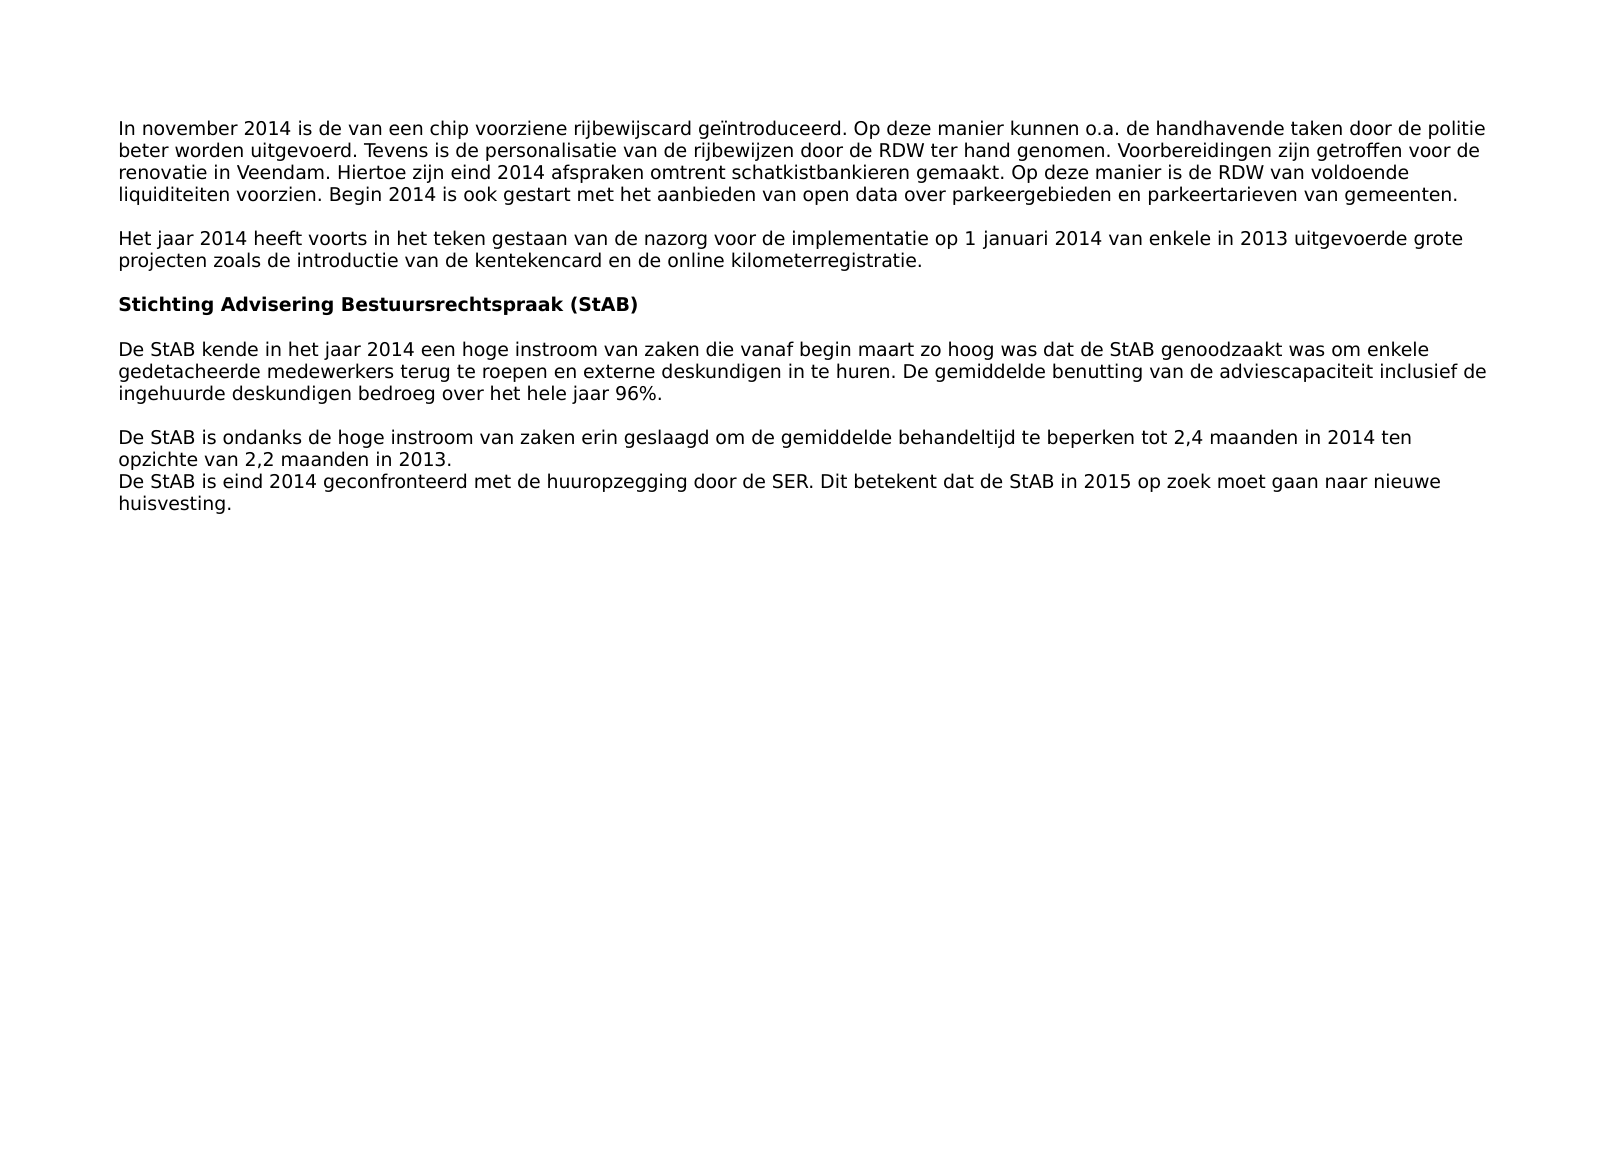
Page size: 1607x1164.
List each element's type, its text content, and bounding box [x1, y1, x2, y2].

subtitle Stichting Advisering Bestuursrechtspraak (StAB) [118, 294, 1488, 316]
text De StAB is ondanks de hoge instroom van zaken erin geslaagd om de gemiddelde behandeltijd te beperken tot 2,4 maanden in 2014 ten opzichte van 2,2 maanden in 2013. [118, 427, 1488, 471]
text De StAB is eind 2014 geconfronteerd met de huuropzegging door de SER. Dit betekent dat de StAB in 2015 op zoek moet gaan naar nieuwe huisvesting. [118, 471, 1488, 514]
text Het jaar 2014 heeft voorts in het teken gestaan van de nazorg voor de implementatie op 1 januari 2014 van enkele in 2013 uitgevoerde grote projecten zoals de introductie van de kentekencard en de online kilometerregistratie. [118, 228, 1488, 272]
text In november 2014 is de van een chip voorziene rijbewijscard geïntroduceerd. Op deze manier kunnen o.a. de handhavende taken door de politie beter worden uitgevoerd. Tevens is de personalisatie van de rijbewijzen door de RDW ter hand genomen. Voorbereidingen zijn getroffen voor de renovatie in Veendam. Hiertoe zijn eind 2014 afspraken omtrent schatkistbankieren gemaakt. Op deze manier is de RDW van voldoende liquiditeiten voorzien. Begin 2014 is ook gestart met het aanbieden van open data over parkeergebieden en parkeertarieven van gemeenten. [118, 118, 1488, 206]
text De StAB kende in het jaar 2014 een hoge instroom van zaken die vanaf begin maart zo hoog was dat de StAB genoodzaakt was om enkele gedetacheerde medewerkers terug te roepen en externe deskundigen in te huren. De gemiddelde benutting van de adviescapaciteit inclusief de ingehuurde deskundigen bedroeg over het hele jaar 96%. [118, 338, 1488, 404]
